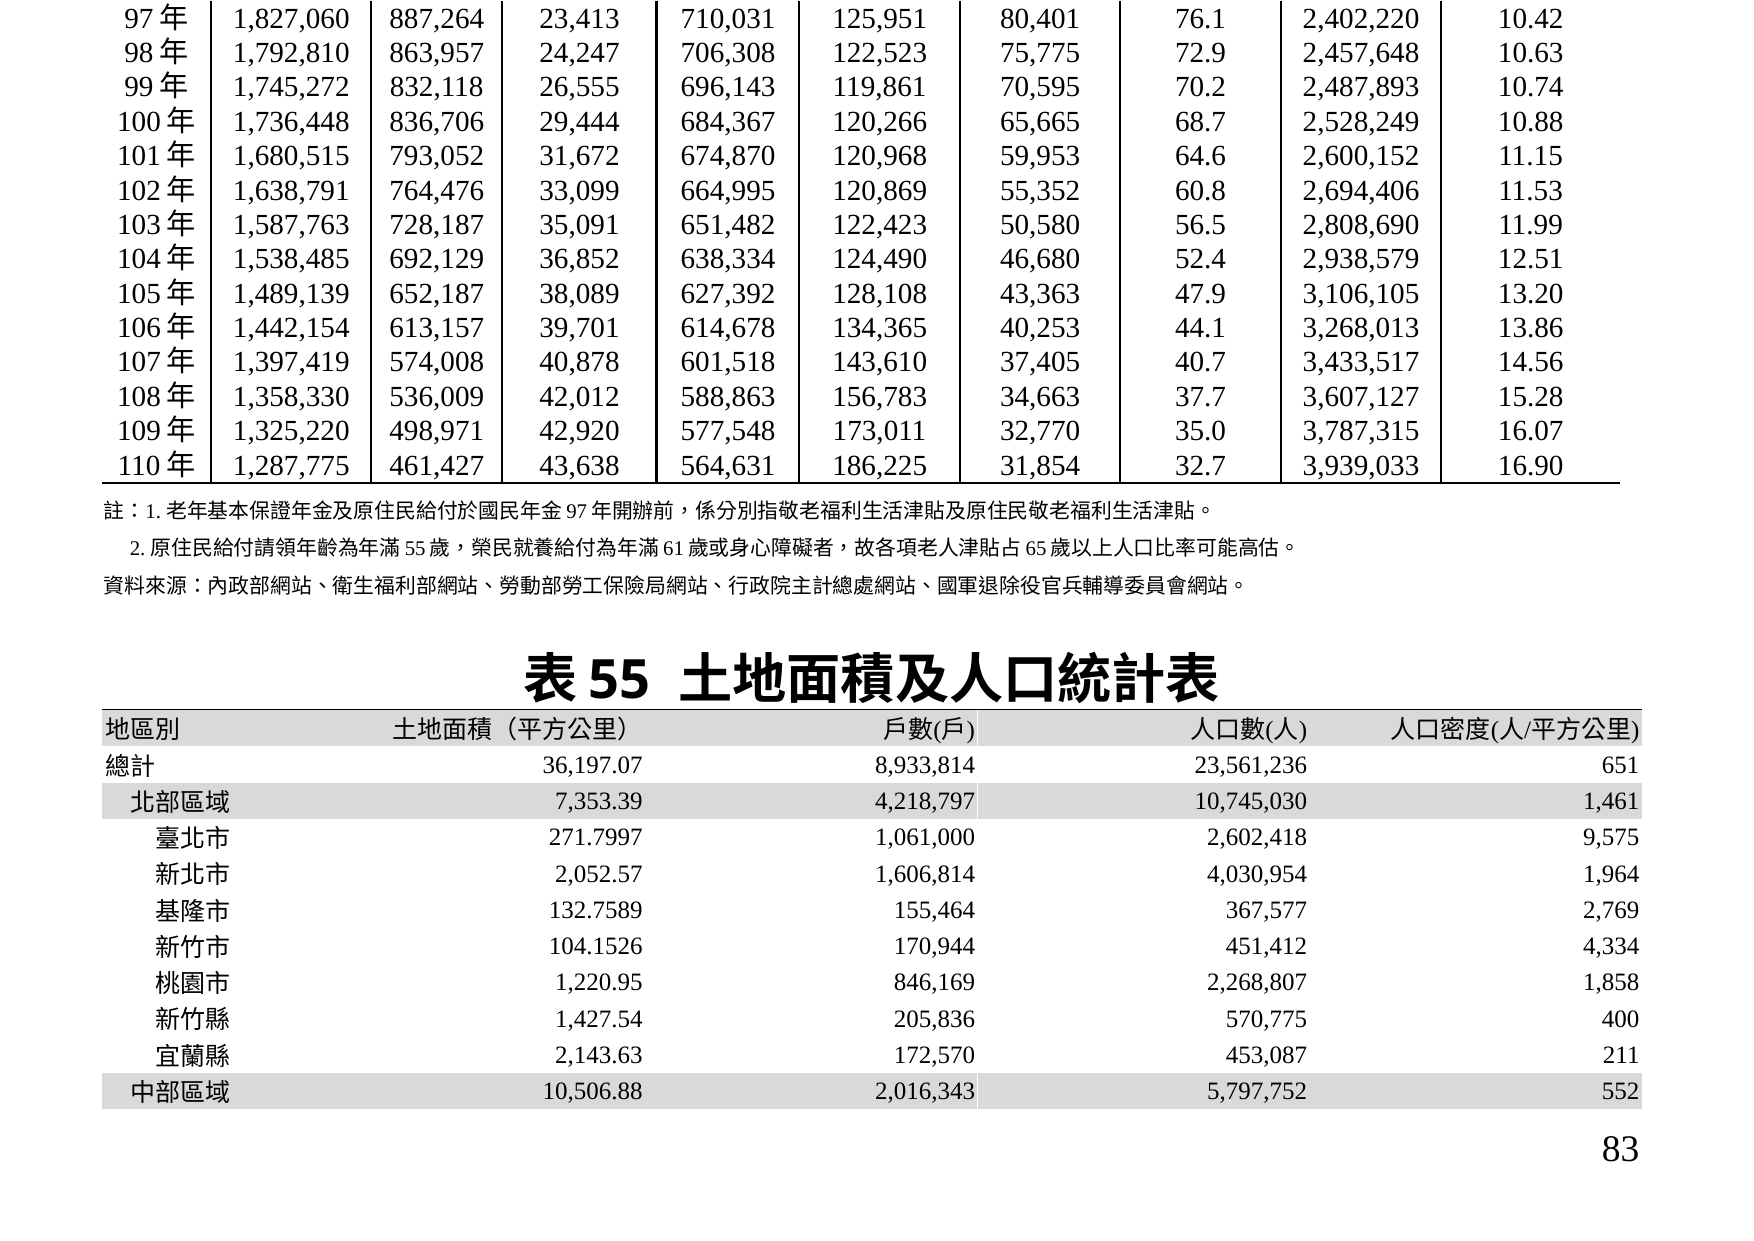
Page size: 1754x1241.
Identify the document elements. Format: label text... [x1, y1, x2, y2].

table_cell 8,933,814 [645, 746, 977, 782]
table_cell 186,225 [800, 448, 959, 482]
table_cell 1,325,220 [212, 413, 370, 447]
table_cell 120,968 [800, 138, 959, 172]
table_cell 40.7 [1121, 344, 1280, 379]
table_cell 451,412 [978, 928, 1310, 964]
table_cell 11.99 [1442, 207, 1620, 241]
table_cell 2,402,220 [1282, 1, 1440, 35]
table_cell 3,939,033 [1282, 448, 1440, 482]
table_cell 新竹市 [102, 928, 313, 964]
table_cell 70,595 [961, 69, 1119, 104]
table_cell 1,461 [1310, 783, 1642, 819]
table_cell 31,854 [961, 448, 1119, 482]
table_cell 10.63 [1442, 35, 1620, 69]
table_cell 367,577 [978, 891, 1310, 927]
table_cell 105年 [102, 276, 210, 310]
table_cell 97年 [102, 1, 210, 35]
table_cell 1,427.54 [313, 1000, 645, 1036]
table_cell 614,678 [658, 310, 798, 344]
table_cell 498,971 [372, 413, 501, 447]
table_cell 651,482 [658, 207, 798, 241]
table_cell 35,091 [503, 207, 655, 241]
table_cell 總計 [102, 746, 313, 782]
table_cell 36,852 [503, 241, 655, 276]
table_cell 43,638 [503, 448, 655, 482]
table_cell 新北市 [102, 855, 313, 891]
table_cell 新竹縣 [102, 1000, 313, 1036]
table_cell 1,220.95 [313, 964, 645, 1000]
table_cell 104年 [102, 241, 210, 276]
table_cell 16.07 [1442, 413, 1620, 447]
table_cell 106年 [102, 310, 210, 344]
table_cell 588,863 [658, 379, 798, 413]
table_cell 134,365 [800, 310, 959, 344]
table_cell 564,631 [658, 448, 798, 482]
table_cell 23,413 [503, 1, 655, 35]
table_cell 32,770 [961, 413, 1119, 447]
table_cell 652,187 [372, 276, 501, 310]
subtitle 表55 土地面積及人口統計表 [103, 634, 1639, 709]
table_cell 1,442,154 [212, 310, 370, 344]
table_cell 1,397,419 [212, 344, 370, 379]
table_cell 2,457,648 [1282, 35, 1440, 69]
table_cell 1,638,791 [212, 173, 370, 207]
table_cell 170,944 [645, 928, 977, 964]
table_cell 132.7589 [313, 891, 645, 927]
table_header 人口密度(人/平方公里) [1310, 710, 1642, 746]
table_cell 846,169 [645, 964, 977, 1000]
table_cell 12.51 [1442, 241, 1620, 276]
table_cell 156,783 [800, 379, 959, 413]
table_cell 29,444 [503, 104, 655, 138]
table_cell 65,665 [961, 104, 1119, 138]
table_cell 基隆市 [102, 891, 313, 927]
table_cell 76.1 [1121, 1, 1280, 35]
table_cell 40,253 [961, 310, 1119, 344]
table_cell 651 [1310, 746, 1642, 782]
table_cell 107年 [102, 344, 210, 379]
table_cell 10.42 [1442, 1, 1620, 35]
table_cell 1,061,000 [645, 819, 977, 855]
table_cell 3,106,105 [1282, 276, 1440, 310]
table_cell 99年 [102, 69, 210, 104]
table_cell 3,607,127 [1282, 379, 1440, 413]
table_cell 桃園市 [102, 964, 313, 1000]
table_cell 172,570 [645, 1036, 977, 1072]
table_cell 24,247 [503, 35, 655, 69]
table_cell 10.88 [1442, 104, 1620, 138]
table_cell 2,016,343 [645, 1073, 977, 1109]
table_cell 1,358,330 [212, 379, 370, 413]
table_cell 552 [1310, 1073, 1642, 1109]
table_cell 613,157 [372, 310, 501, 344]
table_cell 40,878 [503, 344, 655, 379]
table_cell 1,538,485 [212, 241, 370, 276]
table_cell 2,600,152 [1282, 138, 1440, 172]
table_cell 3,433,517 [1282, 344, 1440, 379]
table_cell 52.4 [1121, 241, 1280, 276]
table_cell 103年 [102, 207, 210, 241]
table_cell 536,009 [372, 379, 501, 413]
table_cell 2,487,893 [1282, 69, 1440, 104]
table_cell 108年 [102, 379, 210, 413]
table_cell 836,706 [372, 104, 501, 138]
table_cell 北部區域 [102, 783, 313, 819]
table_cell 16.90 [1442, 448, 1620, 482]
table_cell 1,745,272 [212, 69, 370, 104]
table_cell 122,523 [800, 35, 959, 69]
table_cell 75,775 [961, 35, 1119, 69]
table_cell 1,736,448 [212, 104, 370, 138]
table_cell 4,030,954 [978, 855, 1310, 891]
table_cell 80,401 [961, 1, 1119, 35]
table_cell 10,506.88 [313, 1073, 645, 1109]
table_cell 143,610 [800, 344, 959, 379]
table_cell 692,129 [372, 241, 501, 276]
table_cell 26,555 [503, 69, 655, 104]
table_cell 36,197.07 [313, 746, 645, 782]
table_cell 109年 [102, 413, 210, 447]
table_cell 601,518 [658, 344, 798, 379]
table_cell 696,143 [658, 69, 798, 104]
table_cell 887,264 [372, 1, 501, 35]
table_cell 2,143.63 [313, 1036, 645, 1072]
table_cell 10,745,030 [978, 783, 1310, 819]
table_cell 104.1526 [313, 928, 645, 964]
table_cell 710,031 [658, 1, 798, 35]
table_cell 793,052 [372, 138, 501, 172]
table_cell 43,363 [961, 276, 1119, 310]
table_cell 64.6 [1121, 138, 1280, 172]
table_cell 1,827,060 [212, 1, 370, 35]
table_cell 2,268,807 [978, 964, 1310, 1000]
table_cell 39,701 [503, 310, 655, 344]
table_cell 9,575 [1310, 819, 1642, 855]
table_cell 706,308 [658, 35, 798, 69]
table_cell 570,775 [978, 1000, 1310, 1036]
table_cell 46,680 [961, 241, 1119, 276]
table_cell 11.53 [1442, 173, 1620, 207]
table_cell 59,953 [961, 138, 1119, 172]
table_cell 2,808,690 [1282, 207, 1440, 241]
table_cell 臺北市 [102, 819, 313, 855]
table_cell 453,087 [978, 1036, 1310, 1072]
table_header 土地面積（平方公里） [313, 710, 645, 746]
table_cell 1,287,775 [212, 448, 370, 482]
table_cell 55,352 [961, 173, 1119, 207]
table_header 戶數(戶) [645, 710, 977, 746]
table_cell 2,528,249 [1282, 104, 1440, 138]
table_cell 10.74 [1442, 69, 1620, 104]
table_cell 32.7 [1121, 448, 1280, 482]
table_cell 35.0 [1121, 413, 1280, 447]
table_cell 4,218,797 [645, 783, 977, 819]
table_cell 674,870 [658, 138, 798, 172]
table_cell 72.9 [1121, 35, 1280, 69]
table_header 人口數(人) [978, 710, 1310, 746]
table_cell 42,012 [503, 379, 655, 413]
table_cell 155,464 [645, 891, 977, 927]
table_cell 832,118 [372, 69, 501, 104]
table_cell 2,769 [1310, 891, 1642, 927]
table_cell 124,490 [800, 241, 959, 276]
table_cell 13.20 [1442, 276, 1620, 310]
table_cell 33,099 [503, 173, 655, 207]
table_cell 101年 [102, 138, 210, 172]
table_cell 2,052.57 [313, 855, 645, 891]
table_cell 70.2 [1121, 69, 1280, 104]
table_cell 577,548 [658, 413, 798, 447]
table_cell 宜蘭縣 [102, 1036, 313, 1072]
table_cell 7,353.39 [313, 783, 645, 819]
table_cell 461,427 [372, 448, 501, 482]
table_cell 37.7 [1121, 379, 1280, 413]
table_cell 3,268,013 [1282, 310, 1440, 344]
table_cell 122,423 [800, 207, 959, 241]
table_cell 68.7 [1121, 104, 1280, 138]
table_cell 205,836 [645, 1000, 977, 1036]
table_cell 120,266 [800, 104, 959, 138]
text 2. 原住民給付請領年齡為年滿55歲，榮民就養給付為年滿61歲或身心障礙者，故各項老人津貼占65歲以上人口比率可能高估。 [103, 521, 1639, 559]
table_cell 11.15 [1442, 138, 1620, 172]
table_cell 119,861 [800, 69, 959, 104]
table_cell 764,476 [372, 173, 501, 207]
table_cell 728,187 [372, 207, 501, 241]
text 資料來源：內政部網站、衛生福利部網站、勞動部勞工保險局網站、行政院主計總處網站、國軍退除役官兵輔導委員會網站。 [103, 559, 1639, 596]
table_cell 37,405 [961, 344, 1119, 379]
table_cell 1,792,810 [212, 35, 370, 69]
table_cell 863,957 [372, 35, 501, 69]
table_cell 173,011 [800, 413, 959, 447]
table_cell 2,938,579 [1282, 241, 1440, 276]
table_cell 4,334 [1310, 928, 1642, 964]
table_cell 100年 [102, 104, 210, 138]
table_cell 638,334 [658, 241, 798, 276]
table_cell 1,680,515 [212, 138, 370, 172]
table_cell 13.86 [1442, 310, 1620, 344]
table_cell 1,858 [1310, 964, 1642, 1000]
table_cell 211 [1310, 1036, 1642, 1072]
table_cell 271.7997 [313, 819, 645, 855]
table_cell 98年 [102, 35, 210, 69]
table_cell 102年 [102, 173, 210, 207]
table_cell 34,663 [961, 379, 1119, 413]
table_cell 627,392 [658, 276, 798, 310]
table_cell 1,964 [1310, 855, 1642, 891]
table_header 地區別 [102, 710, 313, 746]
table_cell 50,580 [961, 207, 1119, 241]
table_cell 14.56 [1442, 344, 1620, 379]
table_cell 3,787,315 [1282, 413, 1440, 447]
table_cell 574,008 [372, 344, 501, 379]
table_cell 110年 [102, 448, 210, 482]
table_cell 23,561,236 [978, 746, 1310, 782]
table_cell 60.8 [1121, 173, 1280, 207]
table_cell 38,089 [503, 276, 655, 310]
text 註：1. 老年基本保證年金及原住民給付於國民年金97年開辦前，係分別指敬老福利生活津貼及原住民敬老福利生活津貼。 [103, 484, 1639, 521]
table_cell 2,694,406 [1282, 173, 1440, 207]
table_cell 44.1 [1121, 310, 1280, 344]
table_cell 31,672 [503, 138, 655, 172]
table_cell 1,489,139 [212, 276, 370, 310]
table_cell 42,920 [503, 413, 655, 447]
table_cell 128,108 [800, 276, 959, 310]
table_cell 125,951 [800, 1, 959, 35]
table_cell 1,606,814 [645, 855, 977, 891]
table_cell 120,869 [800, 173, 959, 207]
table_cell 15.28 [1442, 379, 1620, 413]
table_cell 5,797,752 [978, 1073, 1310, 1109]
table_cell 2,602,418 [978, 819, 1310, 855]
table_cell 1,587,763 [212, 207, 370, 241]
table_cell 47.9 [1121, 276, 1280, 310]
table_cell 中部區域 [102, 1073, 313, 1109]
table_cell 684,367 [658, 104, 798, 138]
table_cell 56.5 [1121, 207, 1280, 241]
table_cell 400 [1310, 1000, 1642, 1036]
table_cell 664,995 [658, 173, 798, 207]
